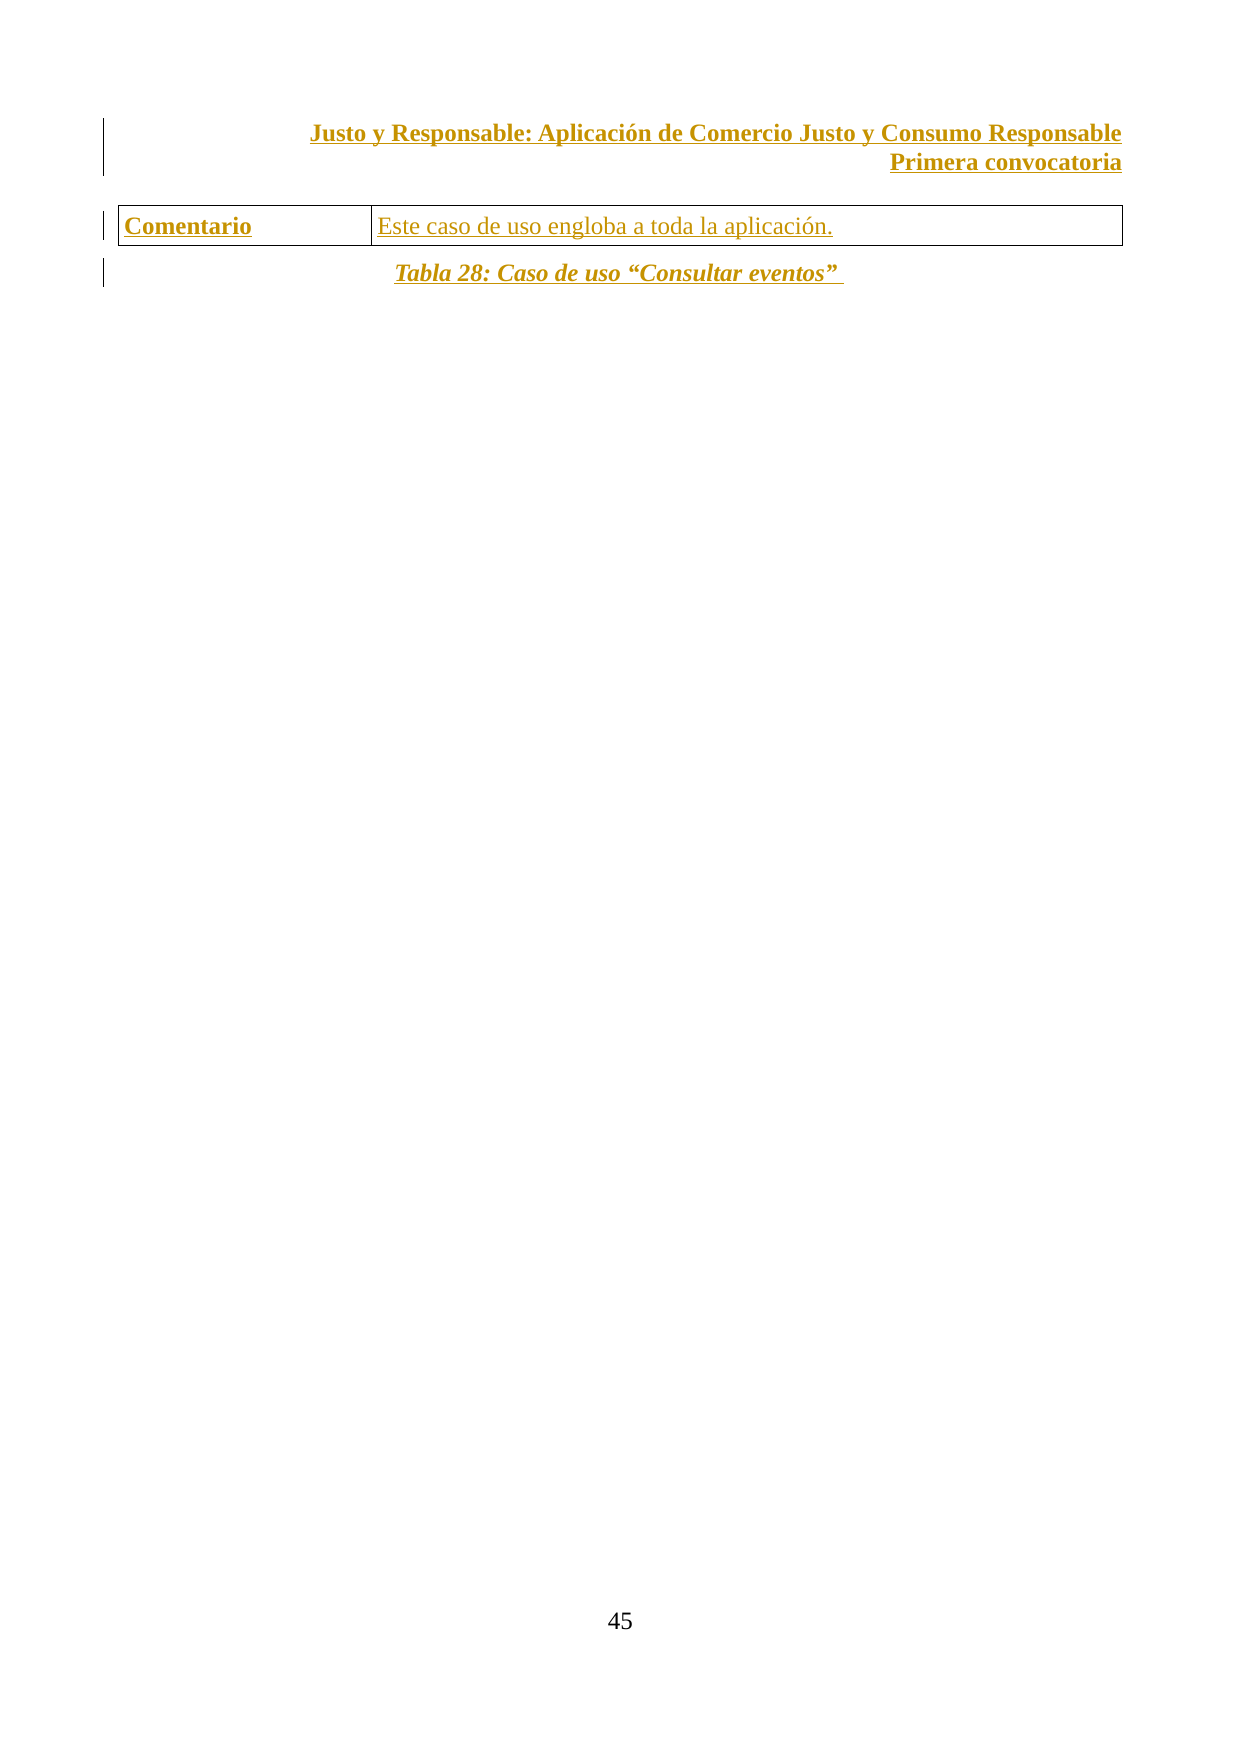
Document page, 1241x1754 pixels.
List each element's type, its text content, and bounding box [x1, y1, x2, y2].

table_cell Este caso de uso engloba a toda la aplicación. [372, 206, 1122, 245]
table_cell Comentario [119, 206, 371, 245]
text Tabla 28: Caso de uso “Consultar eventos” [118, 258, 1122, 287]
